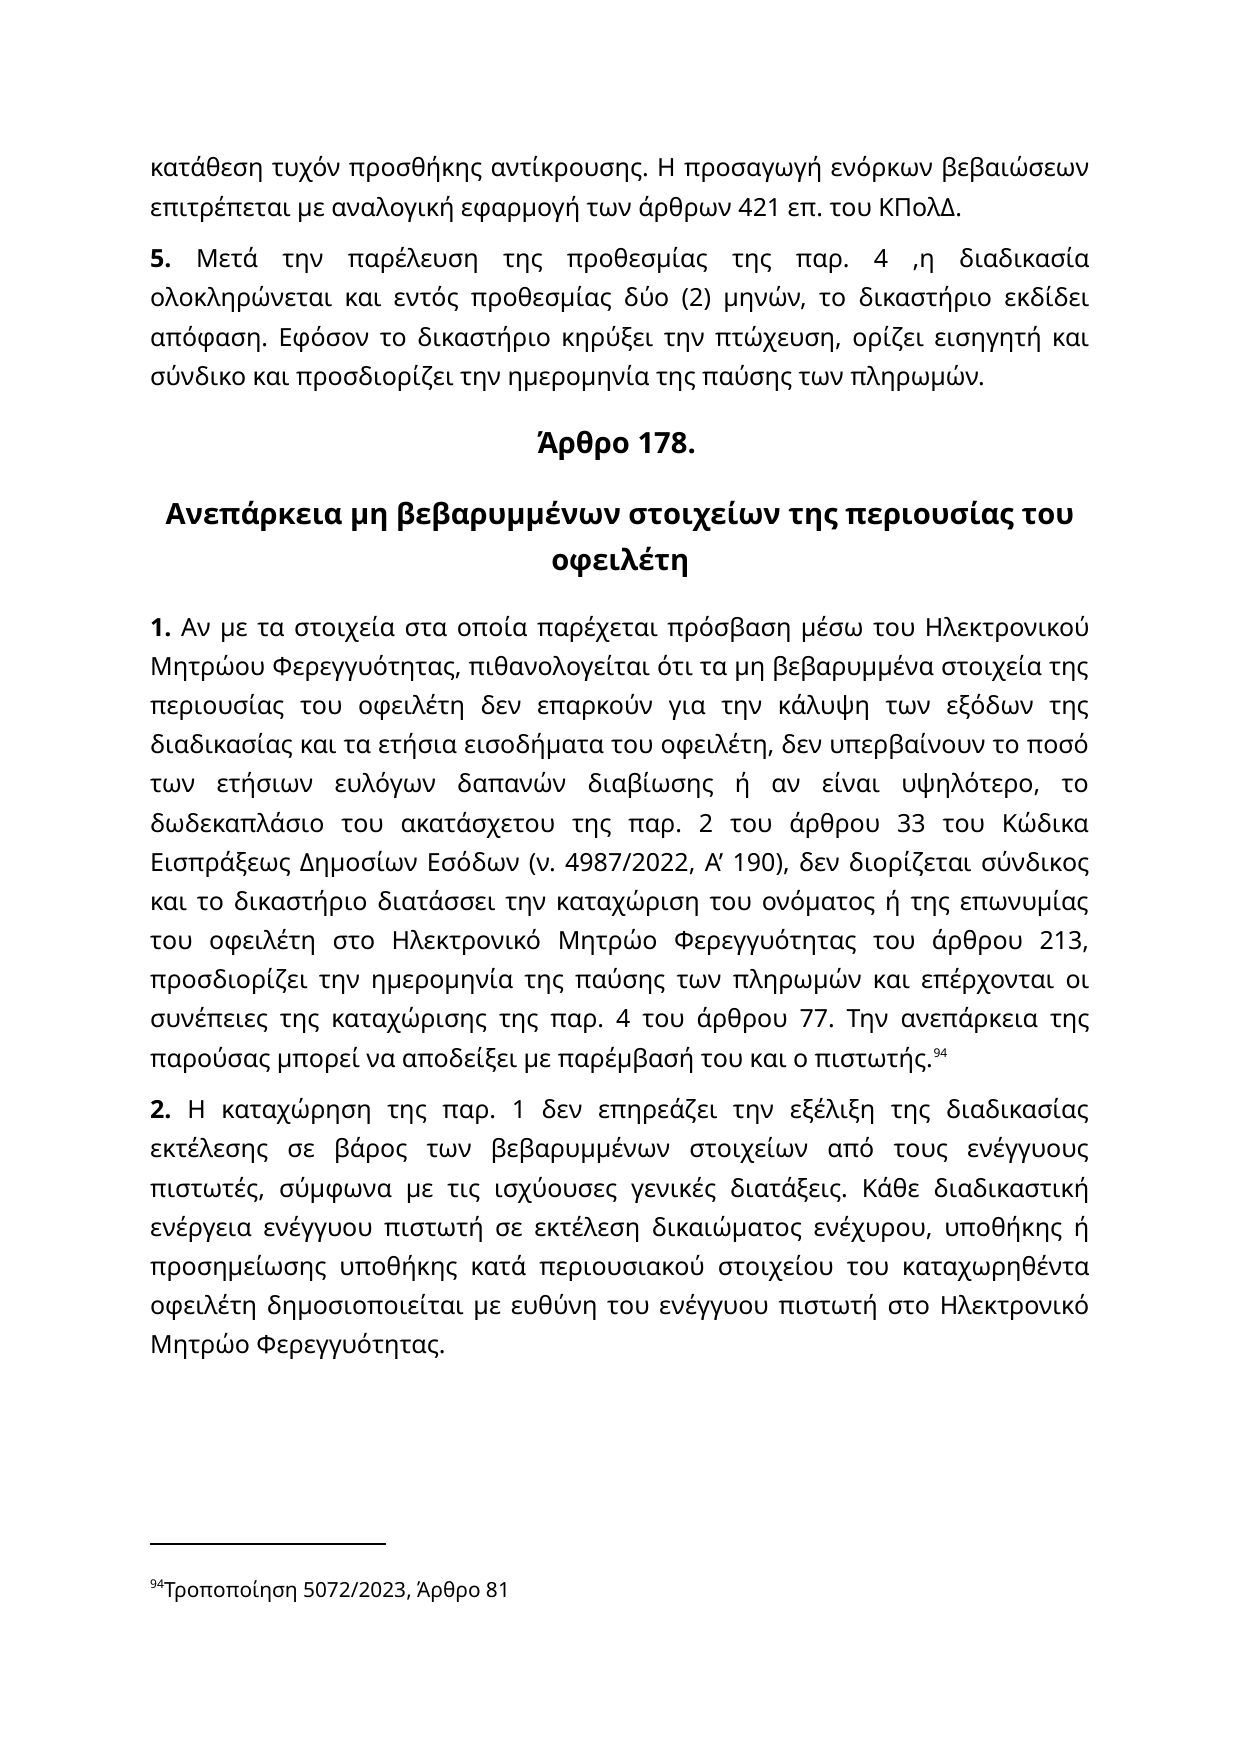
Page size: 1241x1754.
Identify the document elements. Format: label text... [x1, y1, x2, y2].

subtitle Ανεπάρκεια μη βεβαρυμμένων στοιχείων της περιουσίας του οφειλέτη [150, 493, 1090, 578]
text κατάθεση τυχόν προσθήκης αντίκρουσης. Η προσαγωγή ενόρκων βεβαιώσεων επιτρέπεται με αναλογική εφαρμογή των άρθρων 421 επ. του ΚΠολΔ. [150, 150, 1090, 223]
text Τροποποίηση 5072/2023, Άρθρο 81 [150, 1576, 1090, 1604]
text 1. Αν με τα στοιχεία στα οποία παρέχεται πρόσβαση μέσω του Ηλεκτρονικού Μητρώου Φερεγγυότητας, πιθανολογείται ότι τα μη βεβαρυμμένα στοιχεία της περιουσίας του οφειλέτη δεν επαρκούν για την κάλυψη των εξόδων της διαδικασίας και τα ετήσια εισοδήματα του οφειλέτη, δεν υπερβαίνουν το ποσό των ετήσιων ευλόγων δαπανών διαβίωσης ή αν είναι υψηλότερο, το δωδεκαπλάσιο του ακατάσχετου της παρ. 2 του άρθρου 33 του Κώδικα Εισπράξεως Δημοσίων Εσόδων (ν. 4987/2022, Α’ 190), δεν διορίζεται σύνδικος και το δικαστήριο διατάσσει την καταχώριση του ονόματος ή της επωνυμίας του οφειλέτη στο Ηλεκτρονικό Μητρώο Φερεγγυότητας του άρθρου 213, προσδιορίζει την ημερομηνία της παύσης των πληρωμών και επέρχονται οι συνέπειες της καταχώρισης της παρ. 4 του άρθρου 77. Την ανεπάρκεια της παρούσας μπορεί να αποδείξει με παρέμβασή του και ο πιστωτής. [150, 609, 1090, 1074]
subtitle Άρθρο 178. [150, 422, 1090, 462]
text 5. Μετά την παρέλευση της προθεσμίας της παρ. 4 ,η διαδικασία ολοκληρώνεται και εντός προθεσμίας δύο (2) μηνών, το δικαστήριο εκδίδει απόφαση. Εφόσον το δικαστήριο κηρύξει την πτώχευση, ορίζει εισηγητή και σύνδικο και προσδιορίζει την ημερομηνία της παύσης των πληρωμών. [150, 241, 1090, 392]
text 2. Η καταχώρηση της παρ. 1 δεν επηρεάζει την εξέλιξη της διαδικασίας εκτέλεσης σε βάρος των βεβαρυμμένων στοιχείων από τους ενέγγυους πιστωτές, σύμφωνα με τις ισχύουσες γενικές διατάξεις. Κάθε διαδικαστική ενέργεια ενέγγυου πιστωτή σε εκτέλεση δικαιώματος ενέχυρου, υποθήκης ή προσημείωσης υποθήκης κατά περιουσιακού στοιχείου του καταχωρηθέντα οφειλέτη δημοσιοποιείται με ευθύνη του ενέγγυου πιστωτή στο Ηλεκτρονικό Μητρώο Φερεγγυότητας. [150, 1092, 1090, 1361]
